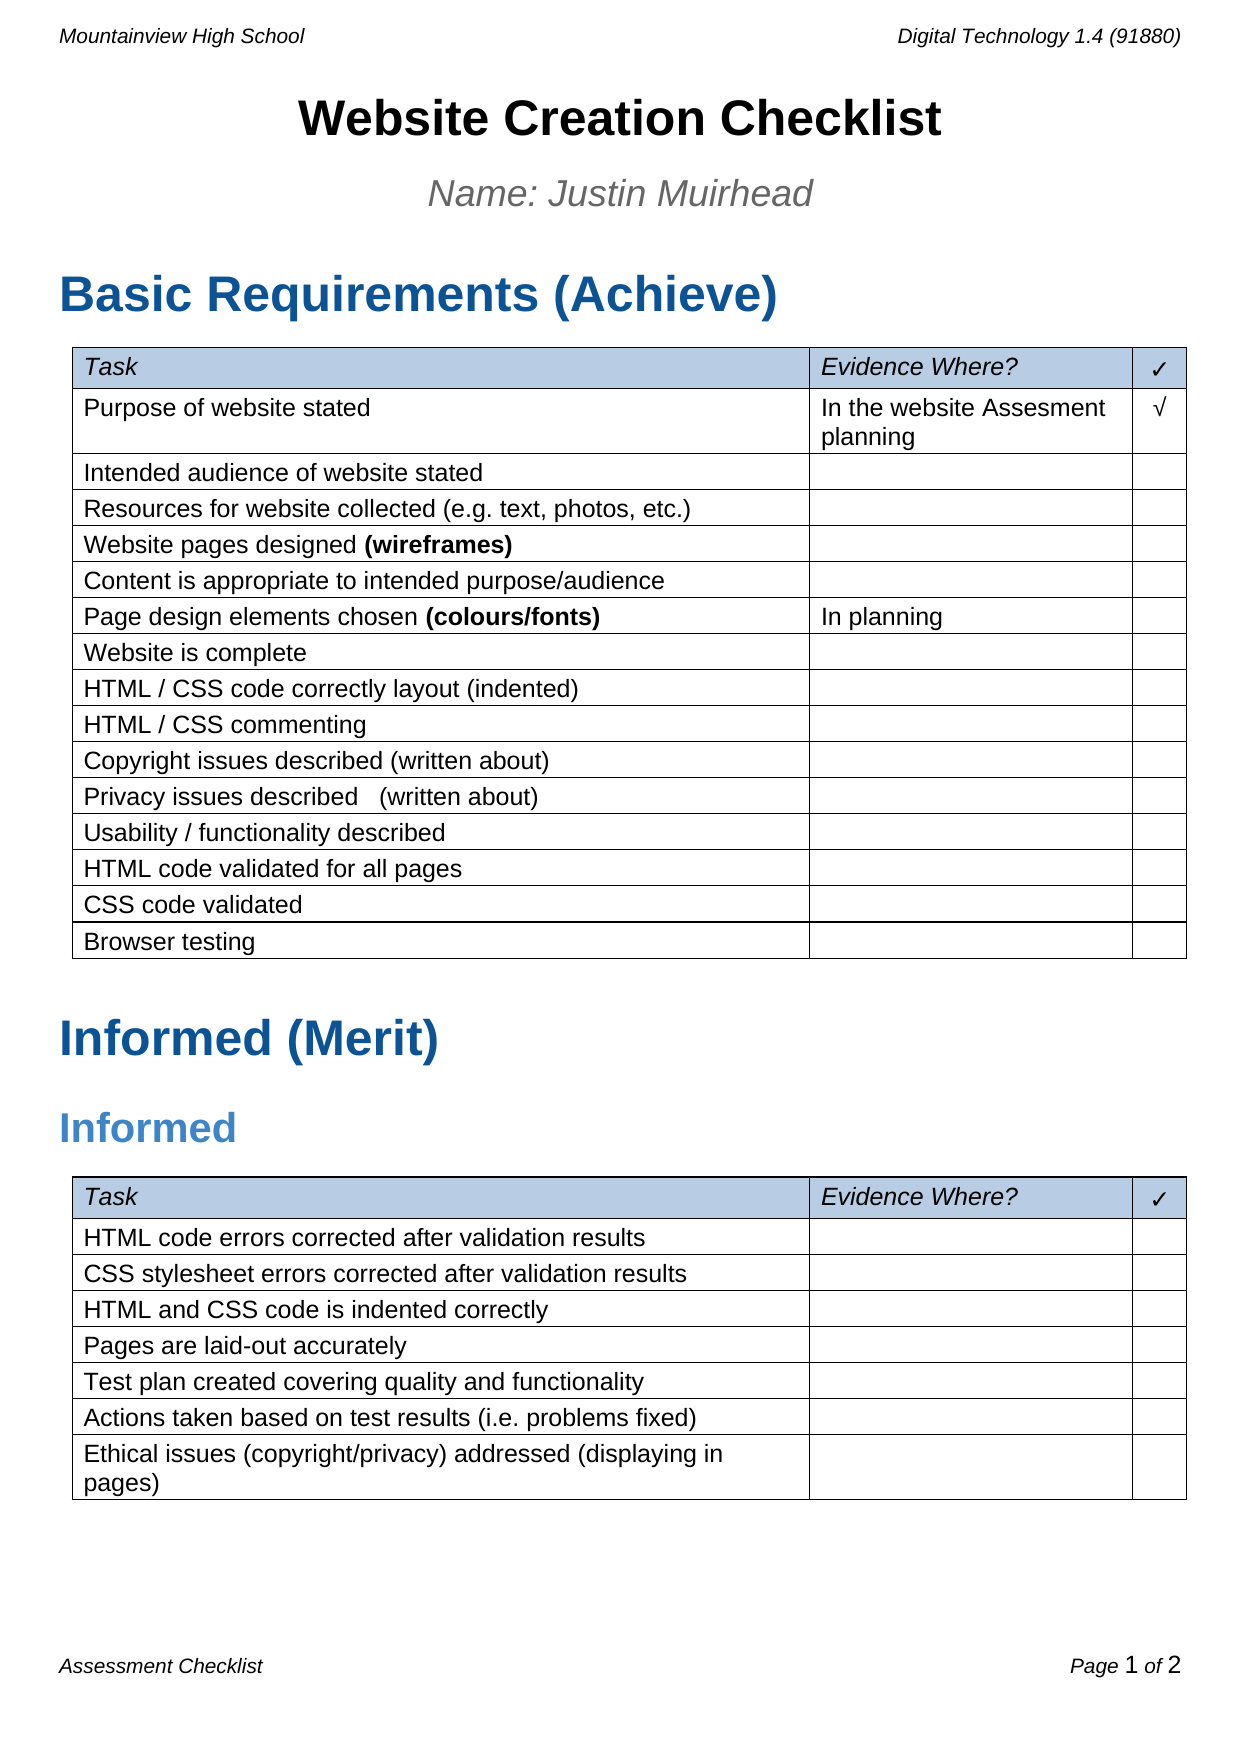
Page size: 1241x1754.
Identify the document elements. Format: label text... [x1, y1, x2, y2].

table_cell HTML code validated for all pages [73, 850, 809, 885]
table_cell Website pages designed (wireframes) [73, 526, 809, 561]
subtitle Informed (Merit) [59, 1008, 1181, 1066]
table_cell [1133, 1435, 1186, 1499]
table_cell Usability / functionality described [73, 814, 809, 849]
table_cell [1133, 1399, 1186, 1434]
table_cell Test plan created covering quality and functionality [73, 1363, 809, 1398]
table_cell HTML and CSS code is indented correctly [73, 1291, 809, 1326]
table_cell [810, 1435, 1132, 1499]
subtitle Basic Requirements (Achieve) [59, 264, 1181, 322]
table_cell [810, 1255, 1132, 1290]
table_cell Content is appropriate to intended purpose/audience [73, 562, 809, 597]
table_cell [1133, 742, 1186, 777]
table_cell [810, 634, 1132, 669]
table_cell CSS stylesheet errors corrected after validation results [73, 1255, 809, 1290]
table_cell Website is complete [73, 634, 809, 669]
table_cell [810, 1399, 1132, 1434]
table_header Evidence Where? [810, 348, 1132, 388]
table_cell [810, 778, 1132, 813]
table_cell [810, 1291, 1132, 1326]
table_cell √ [1133, 389, 1186, 453]
subtitle Informed [59, 1103, 1181, 1151]
table_cell [810, 1363, 1132, 1398]
table_cell [1133, 886, 1186, 921]
table_cell Ethical issues (copyright/privacy) addressed (displaying in pages) [73, 1435, 809, 1499]
table_cell [810, 562, 1132, 597]
table_cell [810, 706, 1132, 741]
table_cell [1133, 490, 1186, 525]
table_cell HTML / CSS commenting [73, 706, 809, 741]
table_cell [1133, 706, 1186, 741]
table_cell [1133, 1219, 1186, 1254]
table_cell [1133, 1255, 1186, 1290]
table_cell Intended audience of website stated [73, 454, 809, 489]
table_cell Browser testing [73, 923, 809, 957]
table_cell [810, 1219, 1132, 1254]
table_header ✓ [1133, 1178, 1186, 1218]
table_cell [810, 742, 1132, 777]
table_cell [810, 923, 1132, 957]
table_cell Page design elements chosen (colours/fonts) [73, 598, 809, 633]
table_cell [810, 490, 1132, 525]
table_cell [1133, 562, 1186, 597]
table_header Task [73, 348, 809, 388]
subtitle Name: Justin Muirhead [59, 171, 1181, 214]
table_cell [1133, 850, 1186, 885]
table_cell [1133, 814, 1186, 849]
table_cell [1133, 454, 1186, 489]
title Website Creation Checklist [59, 88, 1181, 146]
table_cell [1133, 1327, 1186, 1362]
table_cell HTML / CSS code correctly layout (indented) [73, 670, 809, 705]
table_cell [1133, 778, 1186, 813]
table_cell [810, 886, 1132, 921]
table_cell Resources for website collected (e.g. text, photos, etc.) [73, 490, 809, 525]
table_cell [1133, 670, 1186, 705]
table_header Task [73, 1178, 809, 1218]
table_cell Privacy issues described (written about) [73, 778, 809, 813]
table_cell [1133, 1291, 1186, 1326]
table_cell [810, 670, 1132, 705]
table_cell In planning [810, 598, 1132, 633]
table_cell [1133, 923, 1186, 957]
table_cell Purpose of website stated [73, 389, 809, 453]
table_cell [1133, 598, 1186, 633]
table_cell [1133, 1363, 1186, 1398]
table_cell In the website Assesment planning [810, 389, 1132, 453]
table_cell [810, 454, 1132, 489]
table_cell Pages are laid-out accurately [73, 1327, 809, 1362]
table_cell [810, 814, 1132, 849]
table_cell [810, 1327, 1132, 1362]
table_cell CSS code validated [73, 886, 809, 921]
table_header Evidence Where? [810, 1178, 1132, 1218]
table_header ✓ [1133, 348, 1186, 388]
table_cell [1133, 526, 1186, 561]
table_cell [810, 526, 1132, 561]
table_cell [1133, 634, 1186, 669]
table_cell Actions taken based on test results (i.e. problems fixed) [73, 1399, 809, 1434]
table_cell [810, 850, 1132, 885]
table_cell HTML code errors corrected after validation results [73, 1219, 809, 1254]
table_cell Copyright issues described (written about) [73, 742, 809, 777]
